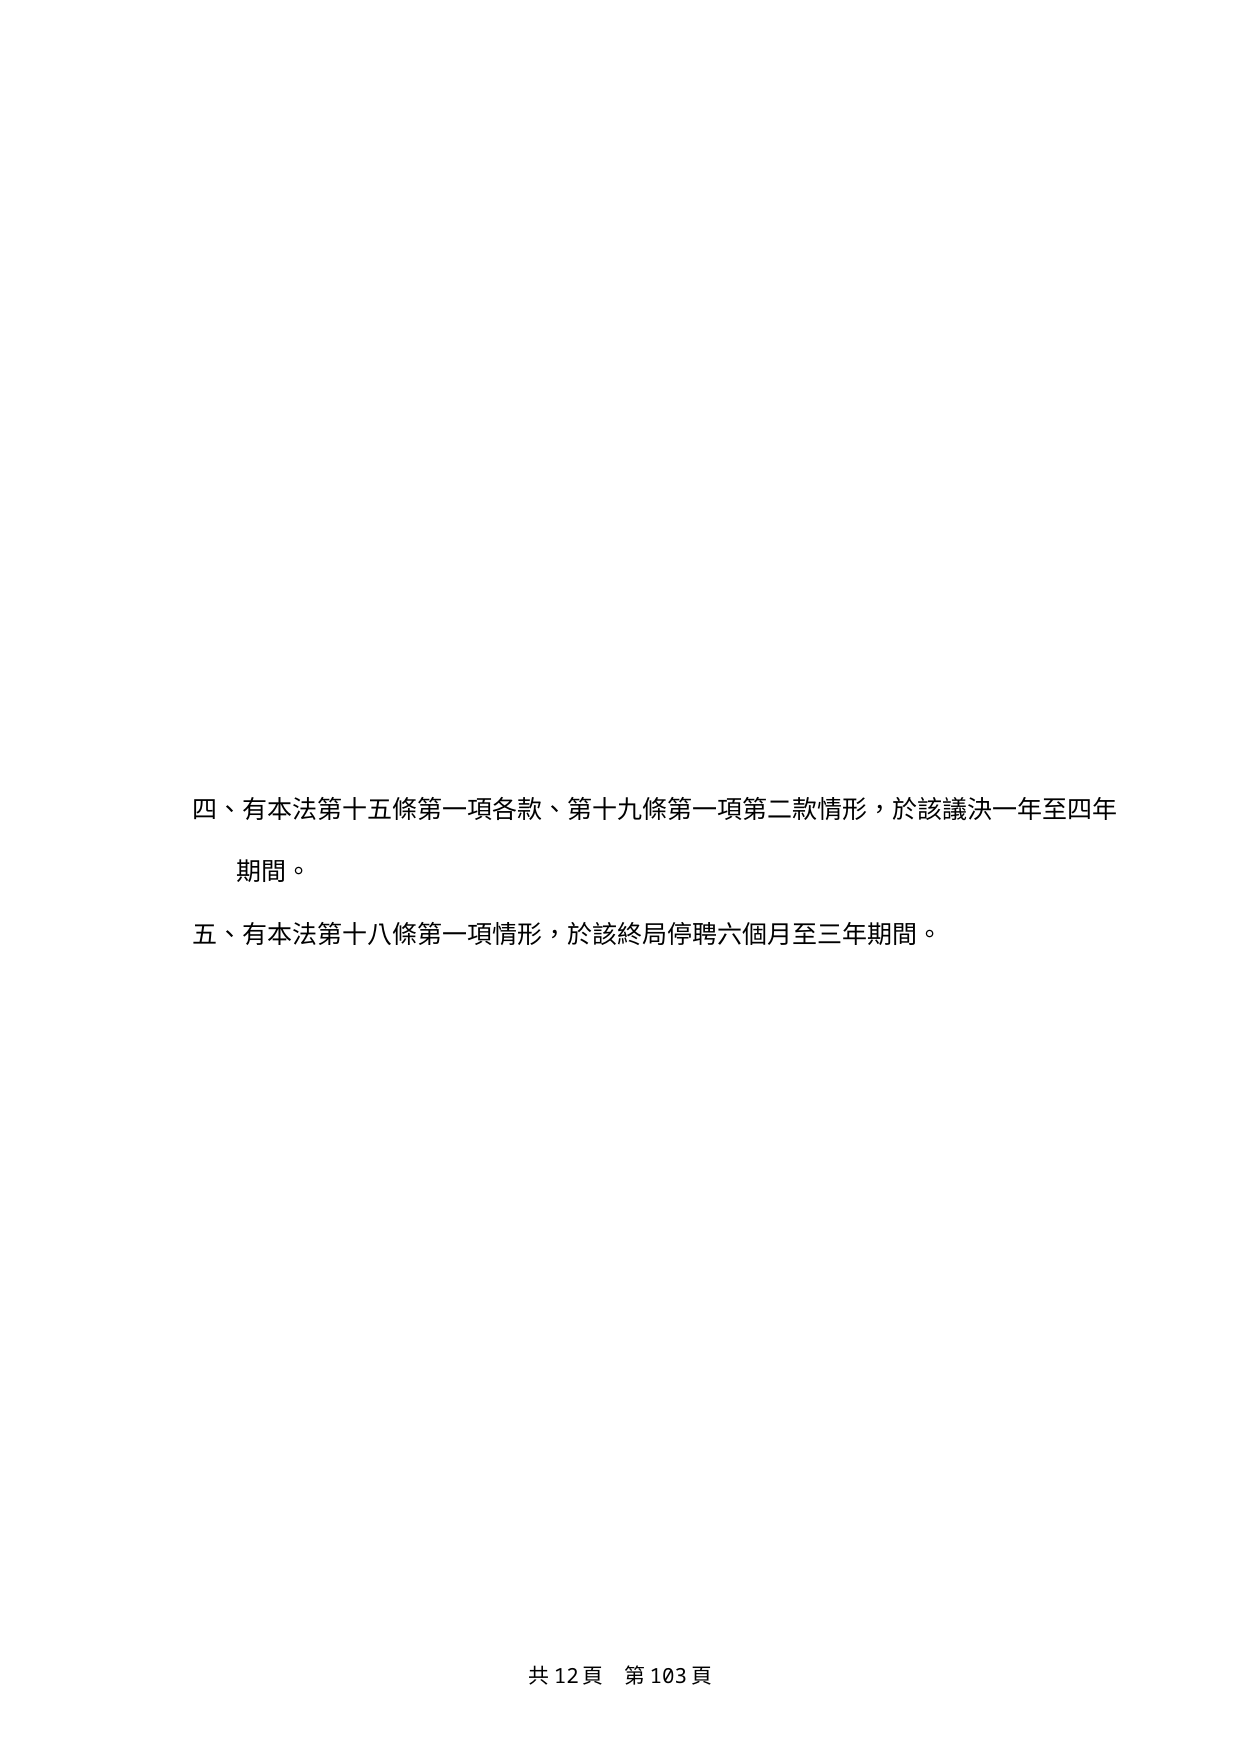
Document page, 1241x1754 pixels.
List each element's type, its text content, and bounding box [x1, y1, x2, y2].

text 四、有本法第十五條第一項各款、第十九條第一項第二款情形，於該議決一年至四年期間。 [192, 766, 1122, 891]
text 五、有本法第十八條第一項情形，於該終局停聘六個月至三年期間。 [192, 891, 1122, 953]
